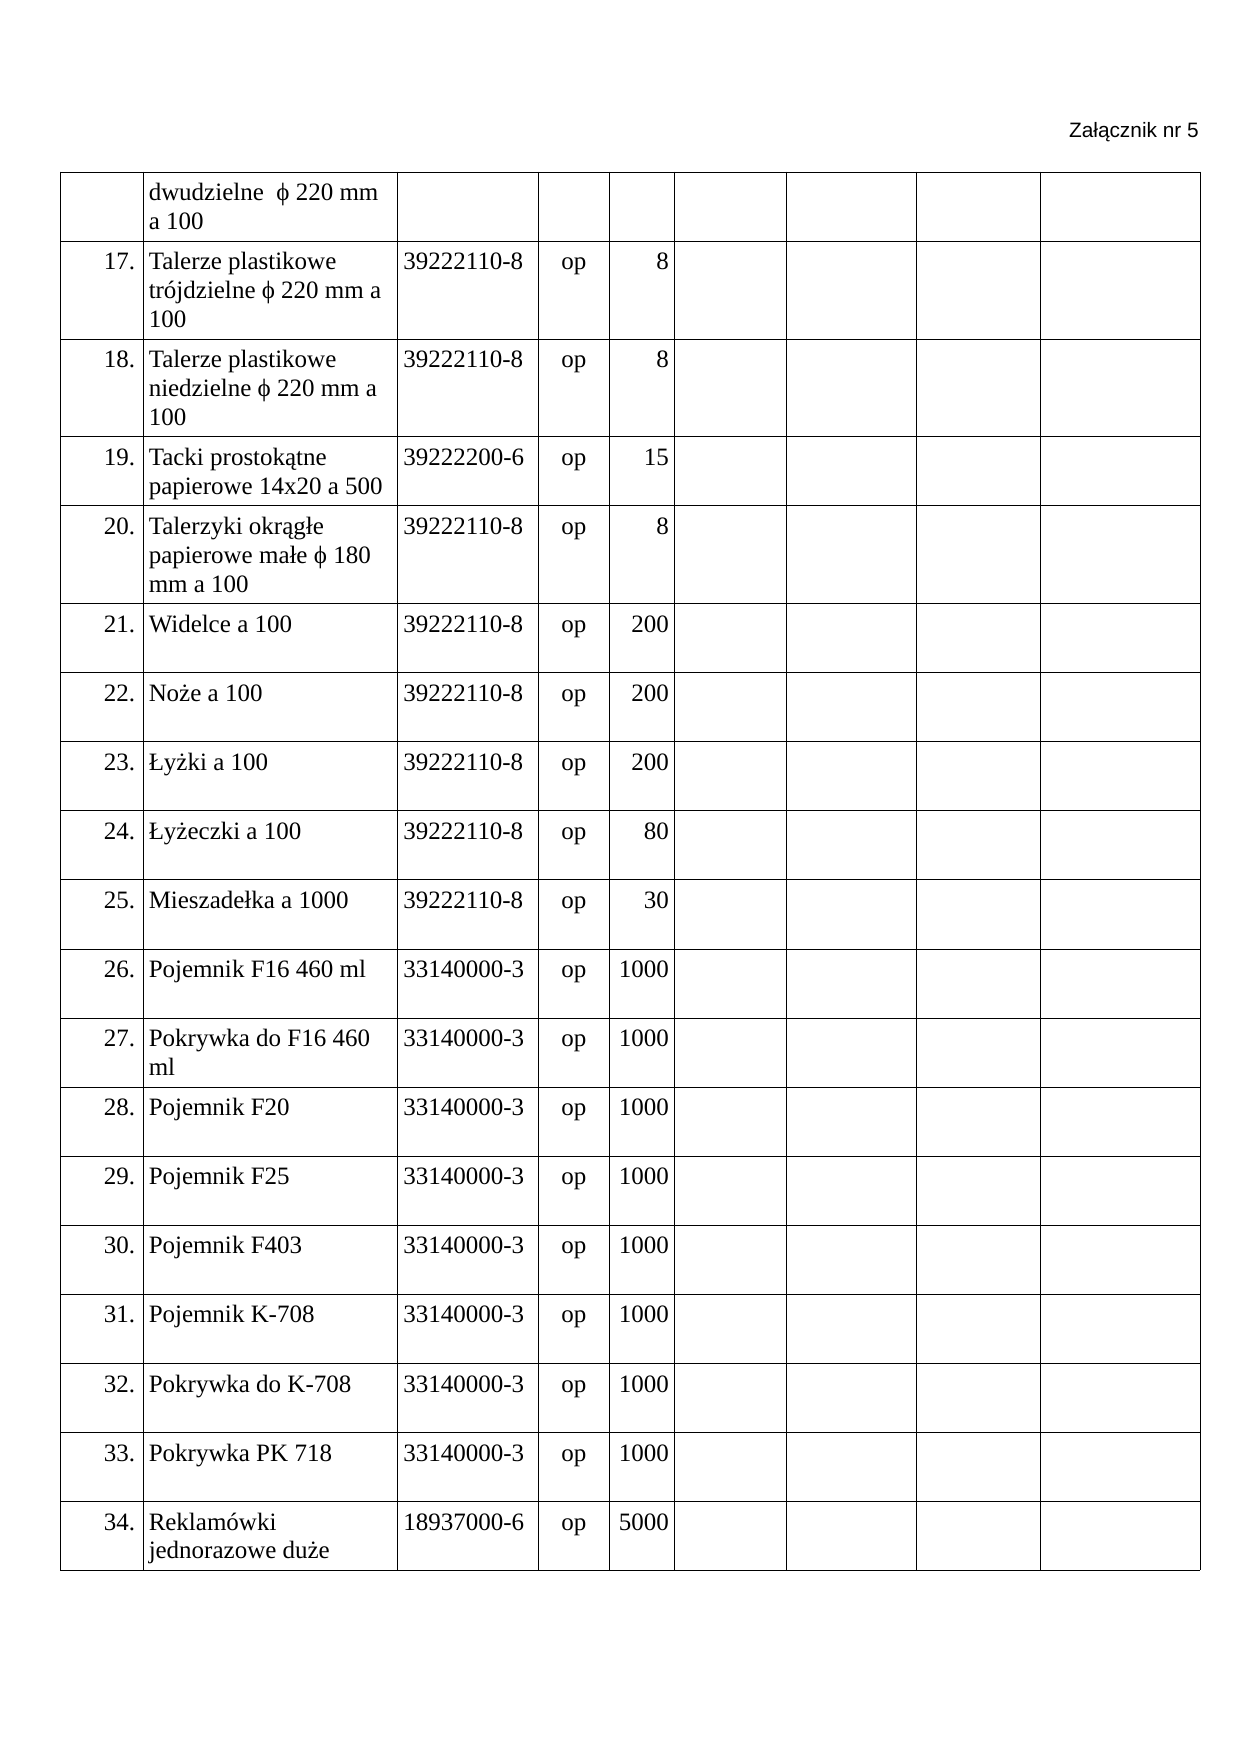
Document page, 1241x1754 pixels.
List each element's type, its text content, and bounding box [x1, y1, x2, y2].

table_cell [675, 742, 786, 810]
table_cell Pojemnik F403 [144, 1226, 397, 1294]
table_cell [61, 880, 143, 948]
table_cell op [539, 1157, 609, 1225]
table_cell 33140000-3 [398, 1295, 538, 1363]
table_cell [1041, 673, 1200, 741]
table_cell [675, 673, 786, 741]
table_cell Pojemnik K-708 [144, 1295, 397, 1363]
table_cell 39222110-8 [398, 742, 538, 810]
table_cell [61, 173, 143, 241]
table_cell 33140000-3 [398, 1157, 538, 1225]
table_cell [917, 506, 1040, 603]
table_cell Pojemnik F25 [144, 1157, 397, 1225]
table_cell 5000 [610, 1502, 674, 1570]
table_cell 39222200-6 [398, 437, 538, 505]
table_cell [675, 242, 786, 338]
table_cell 33140000-3 [398, 1364, 538, 1432]
table_cell [61, 506, 143, 603]
table_cell [917, 340, 1040, 436]
table_cell [675, 1502, 786, 1570]
table_cell [61, 1295, 143, 1363]
table_cell [787, 673, 916, 741]
table_cell [675, 437, 786, 505]
table_cell [610, 173, 674, 241]
table_cell 33140000-3 [398, 1433, 538, 1501]
table_cell [787, 1295, 916, 1363]
table_cell 8 [610, 506, 674, 603]
table_cell [917, 742, 1040, 810]
table_cell [1041, 1019, 1200, 1087]
table_cell Noże a 100 [144, 673, 397, 741]
table_cell [917, 811, 1040, 879]
table_cell op [539, 1019, 609, 1087]
table_cell [675, 1226, 786, 1294]
table_cell [675, 950, 786, 1017]
table_cell op [539, 506, 609, 603]
table_cell [1041, 742, 1200, 810]
table_cell [917, 1364, 1040, 1432]
table_cell 1000 [610, 1019, 674, 1087]
table_cell 39222110-8 [398, 242, 538, 338]
table_cell 200 [610, 742, 674, 810]
table_cell [675, 173, 786, 241]
table_cell [61, 811, 143, 879]
table_cell [917, 173, 1040, 241]
table_cell [917, 604, 1040, 672]
table_cell [787, 340, 916, 436]
table_cell [1041, 437, 1200, 505]
table_cell Pokrywka do K-708 [144, 1364, 397, 1432]
table_cell [61, 242, 143, 338]
table_cell op [539, 1295, 609, 1363]
table_cell [1041, 880, 1200, 948]
table_cell op [539, 1226, 609, 1294]
table_cell [917, 1088, 1040, 1156]
table_cell Pojemnik F16 460 ml [144, 950, 397, 1017]
table_cell [675, 1295, 786, 1363]
table_cell op [539, 1433, 609, 1501]
table_cell [1041, 950, 1200, 1017]
table_cell [787, 811, 916, 879]
table_cell [917, 950, 1040, 1017]
table_cell 18937000-6 [398, 1502, 538, 1570]
table_cell [787, 173, 916, 241]
table_cell [787, 1019, 916, 1087]
table_cell 39222110-8 [398, 340, 538, 436]
table_cell [61, 340, 143, 436]
table_cell op [539, 1364, 609, 1432]
table_cell 1000 [610, 1226, 674, 1294]
table_cell op [539, 673, 609, 741]
table_cell 1000 [610, 1295, 674, 1363]
table_cell [1041, 506, 1200, 603]
table_cell [675, 880, 786, 948]
table_cell Talerze plastikowe niedzielne ϕ 220 mm a 100 [144, 340, 397, 436]
table_cell 1000 [610, 1088, 674, 1156]
table_cell [61, 1364, 143, 1432]
table_cell Pokrywka PK 718 [144, 1433, 397, 1501]
table_cell 33140000-3 [398, 1226, 538, 1294]
table_cell Łyżeczki a 100 [144, 811, 397, 879]
table_cell 15 [610, 437, 674, 505]
table_cell [787, 1364, 916, 1432]
table_cell 33140000-3 [398, 1019, 538, 1087]
table_cell [61, 604, 143, 672]
table_cell Łyżki a 100 [144, 742, 397, 810]
table_cell 39222110-8 [398, 880, 538, 948]
table_cell [917, 1295, 1040, 1363]
table_cell op [539, 437, 609, 505]
table_cell [1041, 1088, 1200, 1156]
table_cell 30 [610, 880, 674, 948]
table_cell 33140000-3 [398, 950, 538, 1017]
table_cell [917, 880, 1040, 948]
table_cell op [539, 950, 609, 1017]
table_cell [61, 742, 143, 810]
table_cell [675, 811, 786, 879]
table_cell 80 [610, 811, 674, 879]
table_cell op [539, 1502, 609, 1570]
table_cell [917, 242, 1040, 338]
table_cell [61, 673, 143, 741]
table_cell 39222110-8 [398, 506, 538, 603]
table_cell [61, 1226, 143, 1294]
table_cell [1041, 173, 1200, 241]
table_cell [675, 1157, 786, 1225]
table_cell [787, 1433, 916, 1501]
table_cell [1041, 1295, 1200, 1363]
table_cell [1041, 1157, 1200, 1225]
table_cell 200 [610, 673, 674, 741]
table_cell op [539, 811, 609, 879]
table_cell [917, 1019, 1040, 1087]
table_cell op [539, 1088, 609, 1156]
table_cell Pokrywka do F16 460 ml [144, 1019, 397, 1087]
table_cell Reklamówki jednorazowe duże [144, 1502, 397, 1570]
table_cell [61, 1157, 143, 1225]
table_cell 39222110-8 [398, 811, 538, 879]
table_cell [787, 1157, 916, 1225]
table_cell Tacki prostokątne papierowe 14x20 a 500 [144, 437, 397, 505]
table_cell [675, 340, 786, 436]
table_cell op [539, 340, 609, 436]
table_cell [61, 437, 143, 505]
table_cell [917, 673, 1040, 741]
table_cell [675, 1088, 786, 1156]
table_cell [787, 880, 916, 948]
table_cell [675, 604, 786, 672]
table_cell 200 [610, 604, 674, 672]
table_cell [675, 1019, 786, 1087]
table_cell 39222110-8 [398, 604, 538, 672]
table_cell [1041, 340, 1200, 436]
table_cell op [539, 604, 609, 672]
table_cell [917, 1226, 1040, 1294]
table_cell op [539, 880, 609, 948]
table_cell [1041, 1433, 1200, 1501]
table_cell Talerze plastikowe trójdzielne ϕ 220 mm a 100 [144, 242, 397, 338]
table_cell 1000 [610, 1433, 674, 1501]
table_cell [675, 1433, 786, 1501]
table_cell [1041, 1226, 1200, 1294]
table_cell [675, 1364, 786, 1432]
table_cell [787, 437, 916, 505]
table_cell op [539, 242, 609, 338]
table_cell [1041, 811, 1200, 879]
table_cell 1000 [610, 1157, 674, 1225]
table_cell [917, 437, 1040, 505]
table_cell [917, 1502, 1040, 1570]
table_cell 33140000-3 [398, 1088, 538, 1156]
table_cell 1000 [610, 950, 674, 1017]
table_cell op [539, 742, 609, 810]
table_cell [787, 604, 916, 672]
table_cell [787, 950, 916, 1017]
table_cell [61, 950, 143, 1017]
table_cell [61, 1502, 143, 1570]
table_cell [1041, 1364, 1200, 1432]
table_cell [917, 1433, 1040, 1501]
table_cell [1041, 1502, 1200, 1570]
table_cell 1000 [610, 1364, 674, 1432]
table_cell 8 [610, 242, 674, 338]
table_cell dwudzielne ϕ 220 mm a 100 [144, 173, 397, 241]
table_cell [787, 1088, 916, 1156]
table_cell [539, 173, 609, 241]
table_cell [1041, 604, 1200, 672]
table_cell [675, 506, 786, 603]
table_cell Widelce a 100 [144, 604, 397, 672]
table_cell [398, 173, 538, 241]
table_cell [787, 506, 916, 603]
table_cell 8 [610, 340, 674, 436]
table_cell [787, 242, 916, 338]
table_cell Talerzyki okrągłe papierowe małe ϕ 180 mm a 100 [144, 506, 397, 603]
table_cell 39222110-8 [398, 673, 538, 741]
table_cell [917, 1157, 1040, 1225]
table_cell [1041, 242, 1200, 338]
table_cell [61, 1088, 143, 1156]
table_cell Pojemnik F20 [144, 1088, 397, 1156]
table_cell [787, 1226, 916, 1294]
table_cell Mieszadełka a 1000 [144, 880, 397, 948]
table_cell [61, 1019, 143, 1087]
table_cell [787, 742, 916, 810]
table_cell [787, 1502, 916, 1570]
table_cell [61, 1433, 143, 1501]
